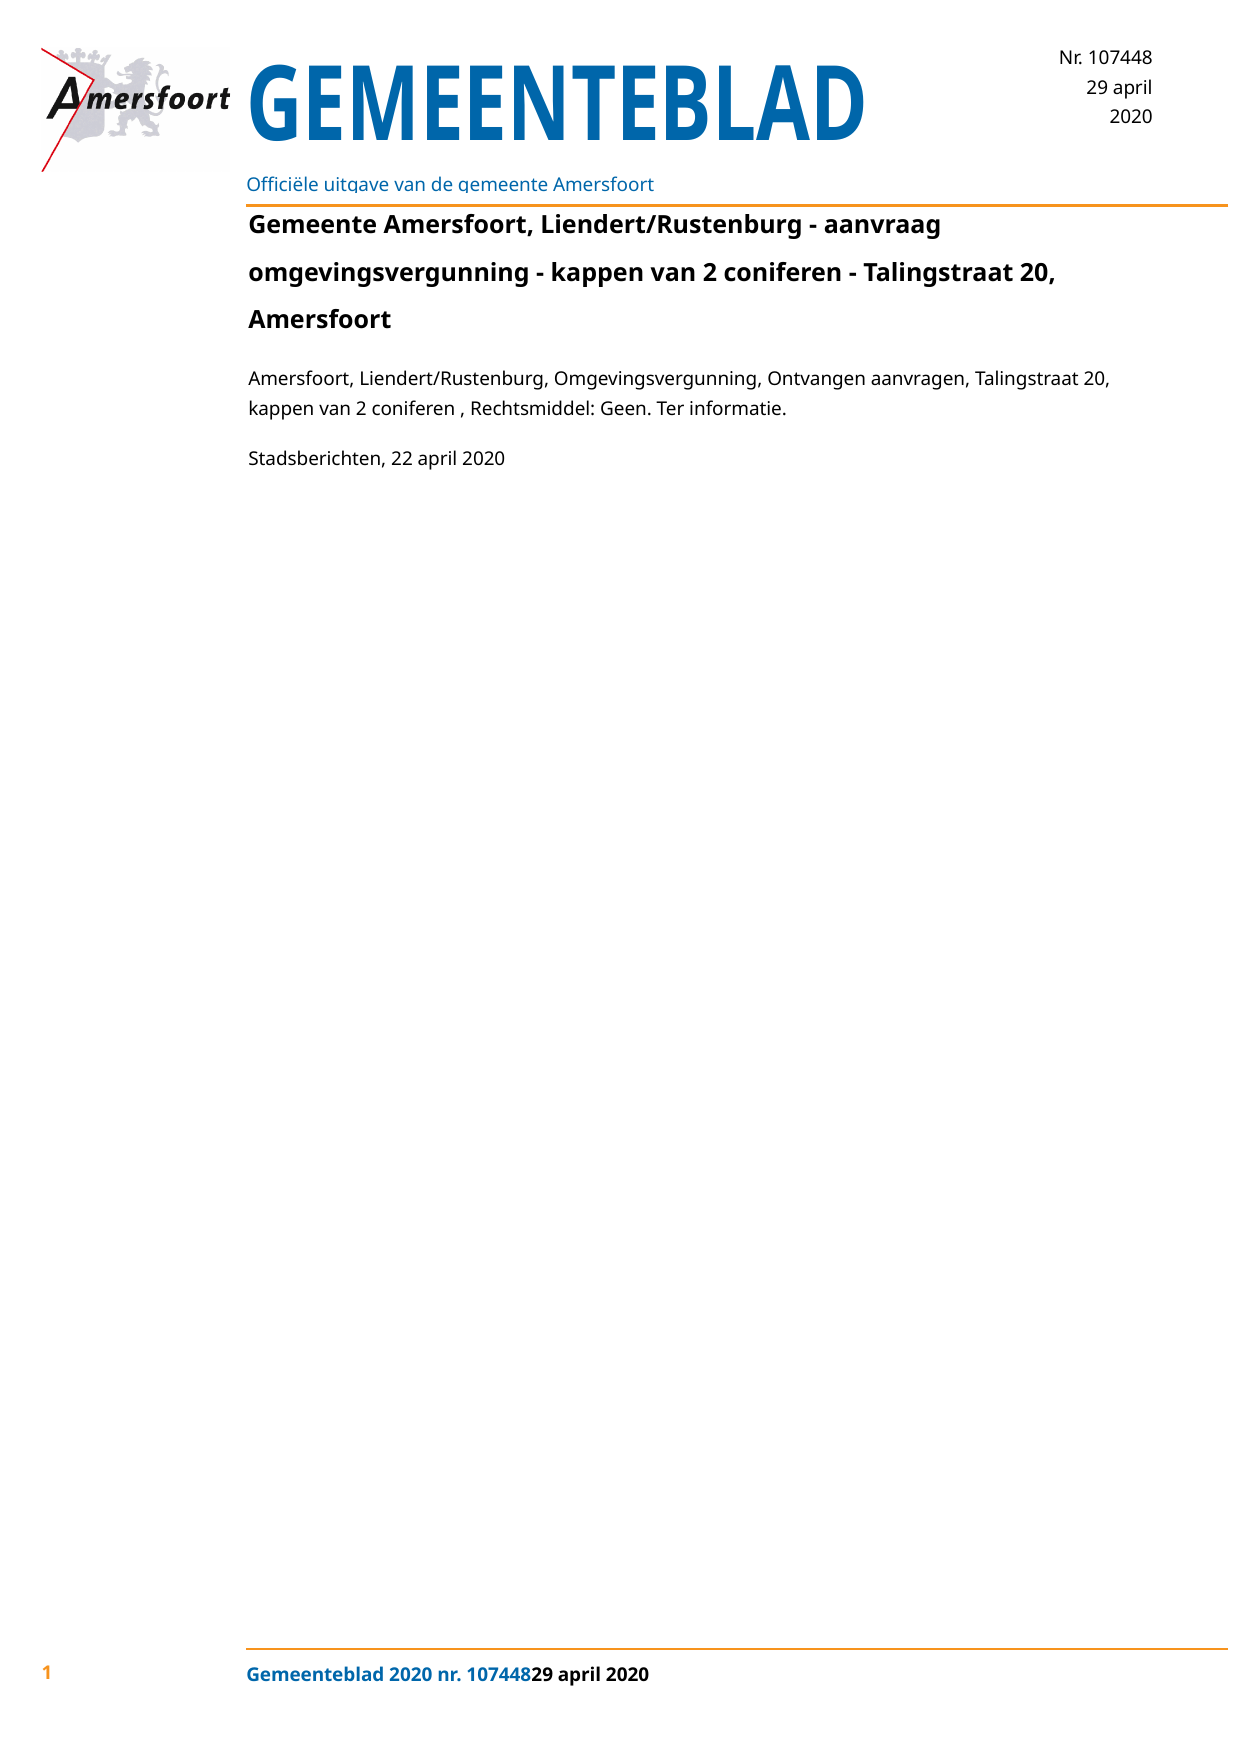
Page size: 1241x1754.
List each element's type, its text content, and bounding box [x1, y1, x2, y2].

text Amersfoort, Liendert/Rustenburg, Omgevingsvergunning, Ontvangen aanvragen, Talingstraat 20, kappen van 2 coniferen , Rechtsmiddel: Geen. Ter informatie. [248, 366, 1152, 421]
text Stadsberichten, 22 april 2020 [248, 446, 1152, 471]
text Gemeente Amersfoort, Liendert/Rustenburg - aanvraag omgevingsvergunning - kappen van 2 coniferen - Talingstraat 20, Amersfoort [248, 207, 1152, 336]
picture [41, 47, 231, 172]
